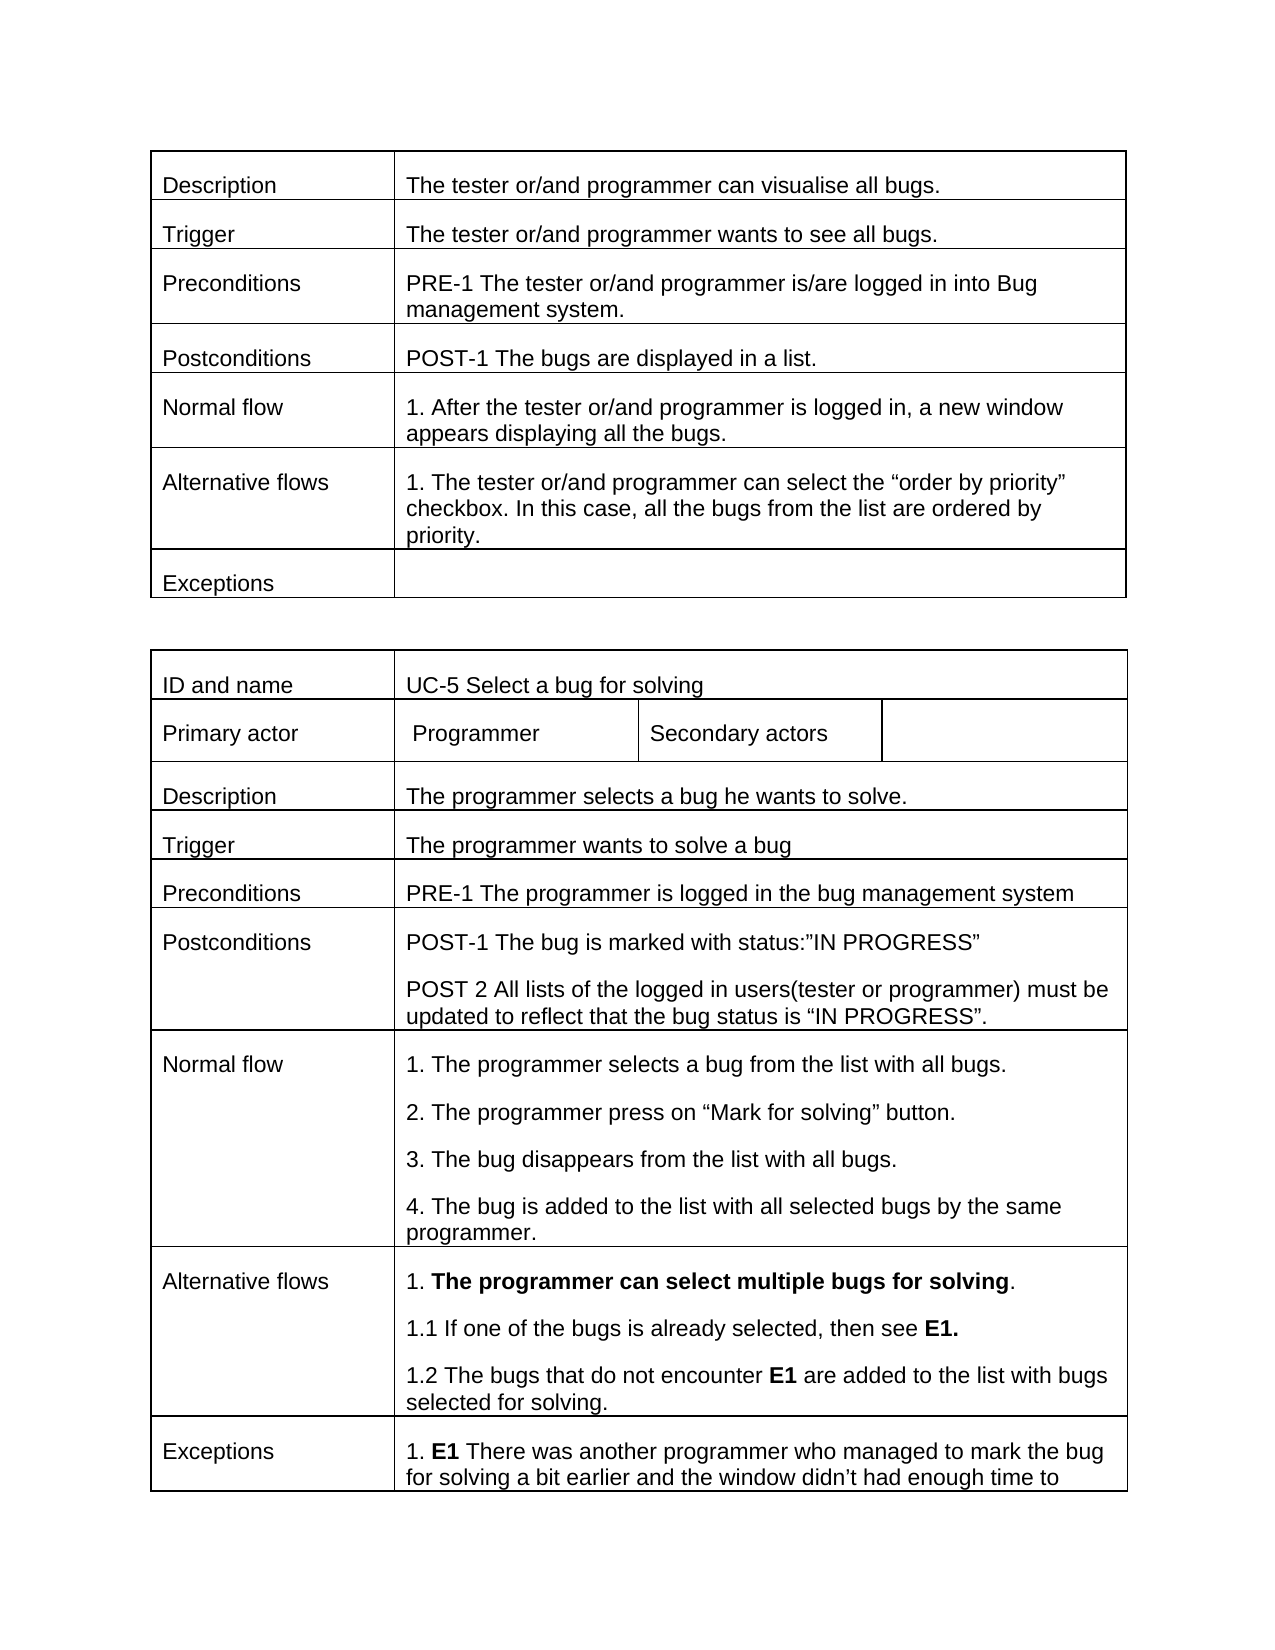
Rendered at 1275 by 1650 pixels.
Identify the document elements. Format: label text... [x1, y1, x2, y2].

table_header UC-5 Select a bug for solving [395, 651, 1127, 698]
table_header ID and name [152, 651, 394, 698]
table_cell POST-1 The bug is marked with status:”IN PROGRESS” POST 2 All lists of the logged in users(tester or programmer) must be updated to reflect that the bug status is “IN PROGRESS”. [395, 908, 1127, 1029]
table_cell The tester or/and programmer wants to see all bugs. [395, 200, 1125, 247]
table_cell PRE-1 The programmer is logged in the bug management system [395, 860, 1127, 907]
table_cell Alternative flows [152, 448, 394, 548]
table_cell The tester or/and programmer can visualise all bugs. [395, 152, 1125, 199]
table_cell Description [152, 152, 394, 199]
table_cell 1. The programmer can select multiple bugs for solving. 1.1 If one of the bugs is already selected, then see E1. 1.2 The bugs that do not encounter E1 are added to the list with bugs selected for solving. [395, 1247, 1127, 1415]
table_cell POST-1 The bugs are displayed in a list. [395, 324, 1125, 371]
table_cell Exceptions [152, 550, 394, 597]
table_cell Postconditions [152, 908, 394, 1029]
table_cell Trigger [152, 200, 394, 247]
table_cell [883, 700, 1127, 761]
table_cell The programmer selects a bug he wants to solve. [395, 762, 1127, 809]
table_cell Exceptions [152, 1417, 394, 1490]
table_cell 1. E1 There was another programmer who managed to mark the bug for solving a bit earlier and the window didn’t had enough time to [395, 1417, 1127, 1490]
table_cell Alternative flows [152, 1247, 394, 1415]
table_cell 1. The tester or/and programmer can select the “order by priority” checkbox. In this case, all the bugs from the list are ordered by priority. [395, 448, 1125, 548]
table_cell 1. The programmer selects a bug from the list with all bugs. 2. The programmer press on “Mark for solving” button. 3. The bug disappears from the list with all bugs. 4. The bug is added to the list with all selected bugs by the same programmer. [395, 1031, 1127, 1246]
table_cell Normal flow [152, 1031, 394, 1246]
table_cell Primary actor [152, 700, 394, 761]
table_cell Programmer [395, 700, 638, 761]
table_cell 1. After the tester or/and programmer is logged in, a new window appears displaying all the bugs. [395, 373, 1125, 446]
table_cell Description [152, 762, 394, 809]
table_cell Normal flow [152, 373, 394, 446]
table_cell Preconditions [152, 249, 394, 323]
table_cell PRE-1 The tester or/and programmer is/are logged in into Bug management system. [395, 249, 1125, 323]
table_cell Secondary actors [639, 700, 881, 761]
table_cell Postconditions [152, 324, 394, 371]
table_cell The programmer wants to solve a bug [395, 811, 1127, 858]
table_cell [395, 550, 1125, 597]
table_cell Preconditions [152, 860, 394, 907]
table_cell Trigger [152, 811, 394, 858]
